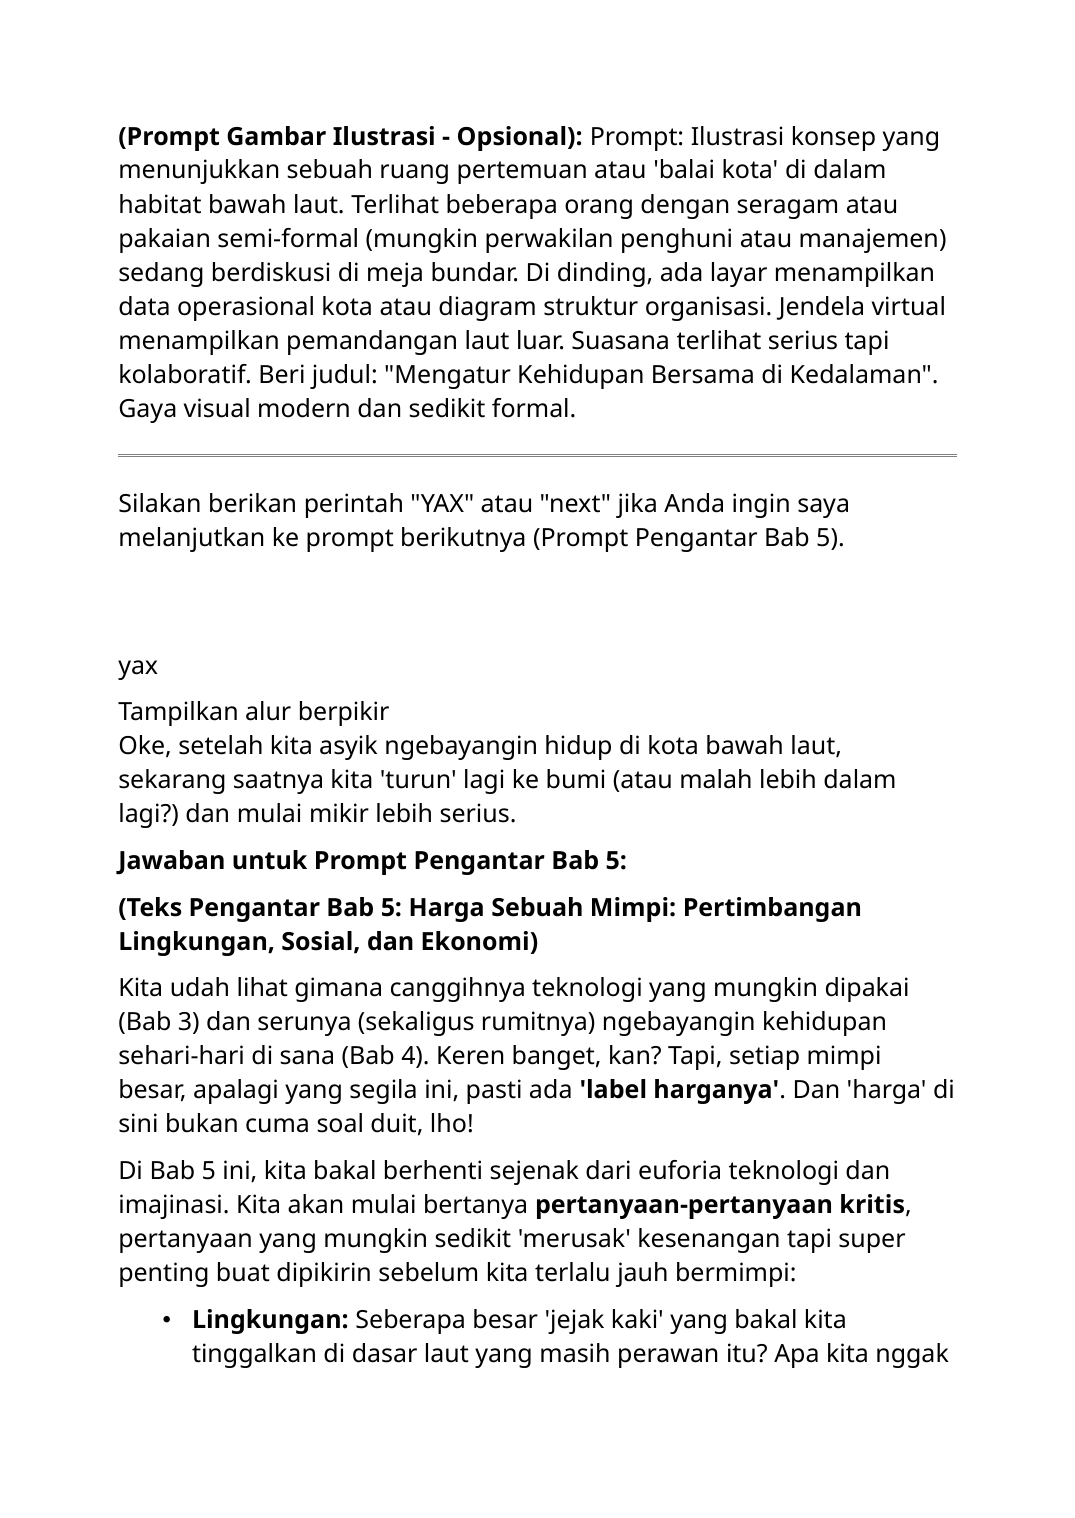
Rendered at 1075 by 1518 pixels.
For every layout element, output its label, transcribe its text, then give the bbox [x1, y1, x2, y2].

text Tampilkan alur berpikir [118, 694, 957, 728]
text Di Bab 5 ini, kita bakal berhenti sejenak dari euforia teknologi dan imajinasi. Kita akan mulai bertanya pertanyaan-pertanyaan kritis, pertanyaan yang mungkin sedikit 'merusak' kesenangan tapi super penting buat dipikirin sebelum kita terlalu jauh bermimpi: [118, 1153, 957, 1289]
text Silakan berikan perintah "YAX" atau "next" jika Anda ingin saya melanjutkan ke prompt berikutnya (Prompt Pengantar Bab 5). [118, 486, 957, 554]
text (Teks Pengantar Bab 5: Harga Sebuah Mimpi: Pertimbangan Lingkungan, Sosial, dan Ekonomi) [118, 889, 957, 957]
list Lingkungan: Seberapa besar 'jejak kaki' yang bakal kita tinggalkan di dasar laut yang masih perawan itu? Apa kita nggak [162, 1301, 957, 1369]
text Kita udah lihat gimana canggihnya teknologi yang mungkin dipakai (Bab 3) dan serunya (sekaligus rumitnya) ngebayangin kehidupan sehari-hari di sana (Bab 4). Keren banget, kan? Tapi, setiap mimpi besar, apalagi yang segila ini, pasti ada 'label harganya'. Dan 'harga' di sini bukan cuma soal duit, lho! [118, 970, 957, 1140]
text yax [118, 647, 957, 681]
text Oke, setelah kita asyik ngebayangin hidup di kota bawah laut, sekarang saatnya kita 'turun' lagi ke bumi (atau malah lebih dalam lagi?) dan mulai mikir lebih serius. [118, 728, 957, 830]
text Jawaban untuk Prompt Pengantar Bab 5: [118, 843, 957, 877]
text (Prompt Gambar Ilustrasi - Opsional): Prompt: Ilustrasi konsep yang menunjukkan sebuah ruang pertemuan atau 'balai kota' di dalam habitat bawah laut. Terlihat beberapa orang dengan seragam atau pakaian semi-formal (mungkin perwakilan penghuni atau manajemen) sedang berdiskusi di meja bundar. Di dinding, ada layar menampilkan data operasional kota atau diagram struktur organisasi. Jendela virtual menampilkan pemandangan laut luar. Suasana terlihat serius tapi kolaboratif. Beri judul: "Mengatur Kehidupan Bersama di Kedalaman". Gaya visual modern dan sedikit formal. [118, 118, 957, 425]
